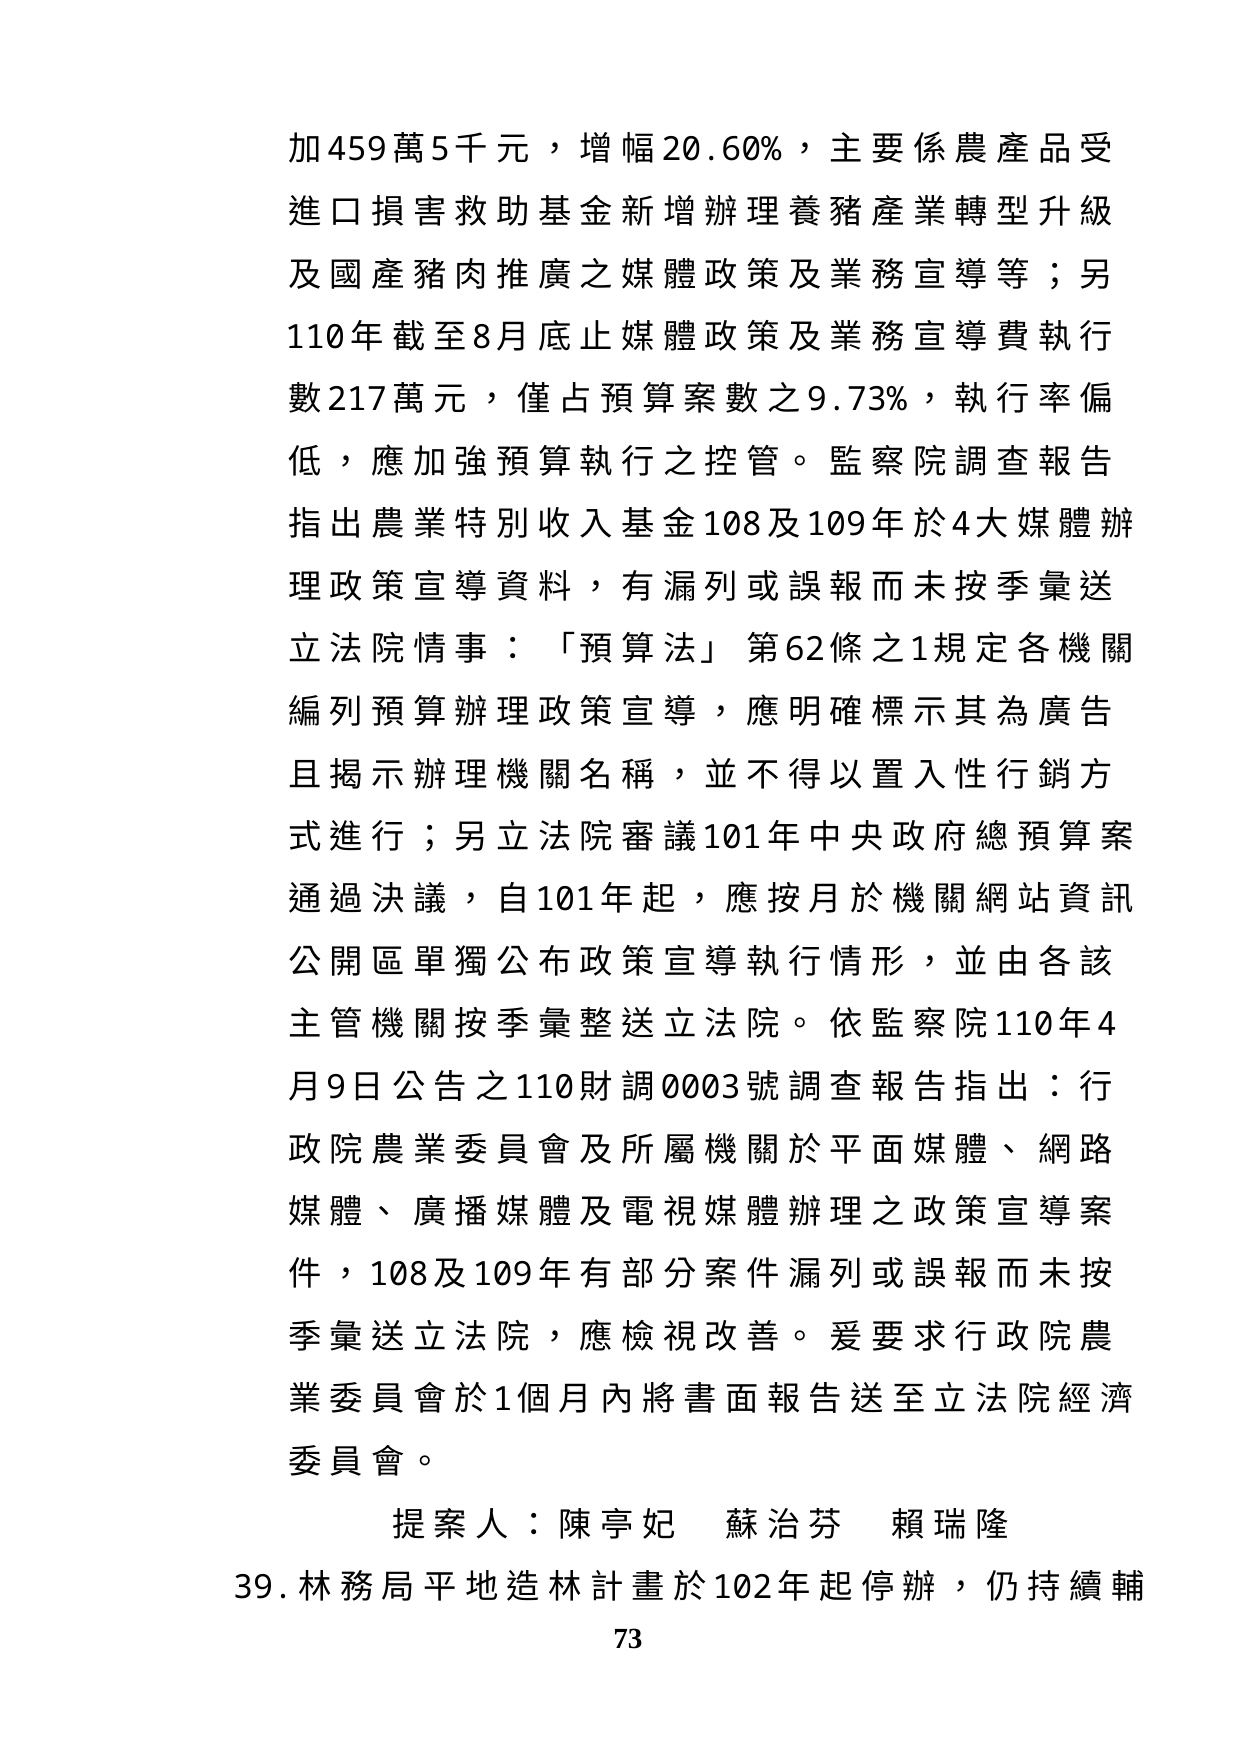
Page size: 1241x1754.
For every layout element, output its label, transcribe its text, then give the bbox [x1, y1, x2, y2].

text 39.林務局平地造林計畫於102年起停辦，仍持續輔 [224, 1542, 1148, 1605]
text 提案人：陳亭妃 蘇治芬 賴瑞隆 [384, 1480, 1044, 1542]
text 加459萬5千元，增幅20.60%，主要係農產品受進口損害救助基金新增辦理養豬產業轉型升級及國產豬肉推廣之媒體政策及業務宣導等；另110年截至8月底止媒體政策及業務宣導費執行數217萬元，僅占預算案數之9.73%，執行率偏低，應加強預算執行之控管。監察院調查報告指出農業特別收入基金108及109年於4大媒體辦理政策宣導資料，有漏列或誤報而未按季彙送立法院情事：「預算法」第62條之1規定各機關編列預算辦理政策宣導，應明確標示其為廣告且揭示辦理機關名稱，並不得以置入性行銷方式進行；另立法院審議101年中央政府總預算案通過決議，自101年起，應按月於機關網站資訊公開區單獨公布政策宣導執行情形，並由各該主管機關按季彙整送立法院。依監察院110年4月9日公告之110財調0003號調查報告指出：行政院農業委員會及所屬機關於平面媒體、網路媒體、廣播媒體及電視媒體辦理之政策宣導案件，108及109年有部分案件漏列或誤報而未按季彙送立法院，應檢視改善。爰要求行政院農業委員會於1個月內將書面報告送至立法院經濟委員會。 [224, 105, 1148, 1480]
